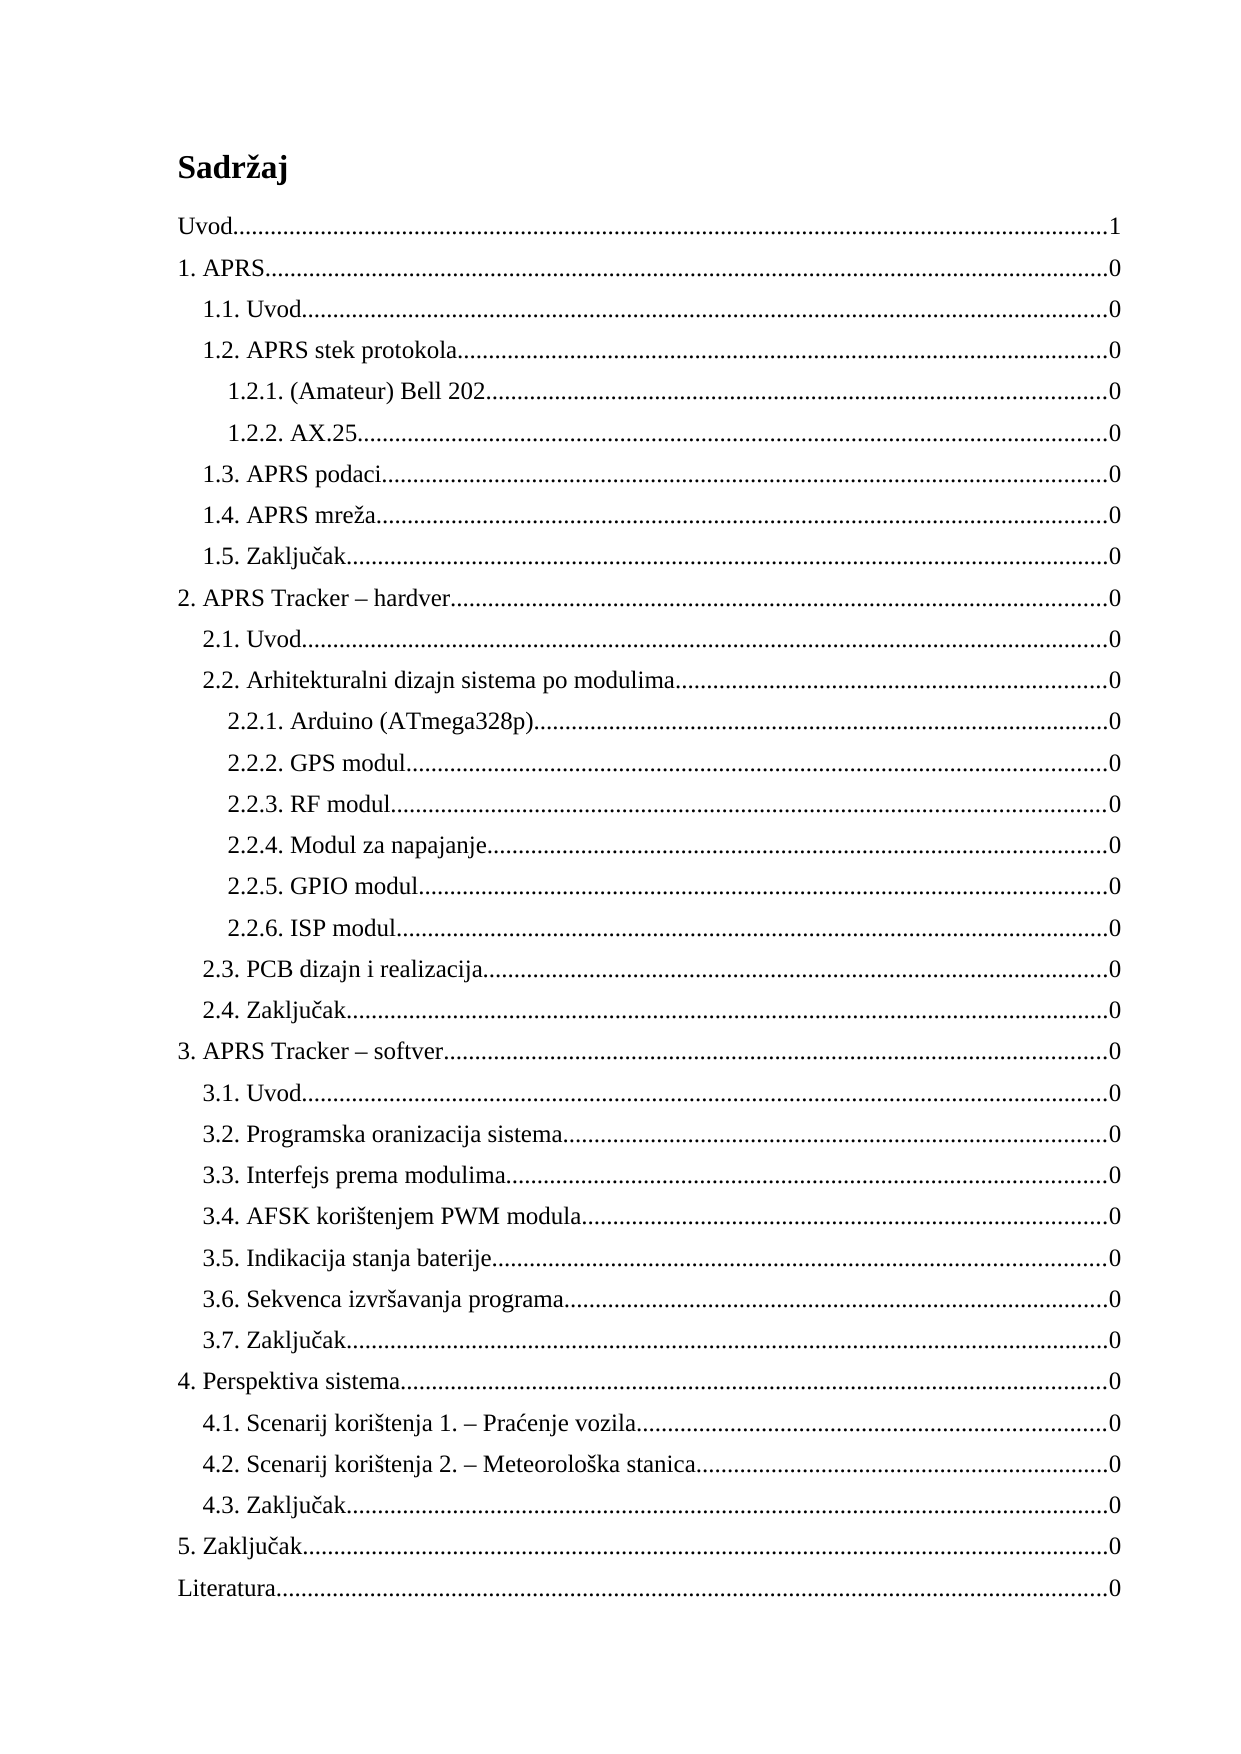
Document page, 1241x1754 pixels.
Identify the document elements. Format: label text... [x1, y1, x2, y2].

text 1.2.1. (Amateur) Bell 202 0 [227, 376, 1122, 405]
text 1.2. APRS stek protokola 0 [202, 335, 1122, 364]
text 3.7. Zaključak 0 [177, 1325, 1122, 1354]
text 1.3. APRS podaci 0 [177, 459, 1122, 488]
text 2.4. Zaključak 0 [177, 995, 1122, 1024]
text 2.3. PCB dizajn i realizacija 0 [202, 954, 1122, 983]
text 3.3. Interfejs prema modulima 0 [177, 1160, 1122, 1189]
text 3.4. AFSK korištenjem PWM modula 0 [177, 1201, 1122, 1230]
text 3.5. Indikacija stanja baterije 0 [177, 1243, 1122, 1271]
text 2.2.1. Arduino (ATmega328p) 0 [227, 706, 1122, 735]
text 3. APRS Tracker – softver 0 [177, 1036, 1122, 1065]
text 3.2. Programska oranizacija sistema 0 [177, 1119, 1122, 1148]
text 2.2.2. GPS modul 0 [227, 748, 1122, 776]
text 2.2.5. GPIO modul 0 [227, 871, 1122, 900]
text 1.4. APRS mreža 0 [202, 500, 1122, 529]
text 1.5. Zaključak 0 [202, 541, 1122, 570]
text Literatura 0 [177, 1573, 1122, 1601]
subtitle Sadržaj [177, 148, 1122, 186]
text 3.1. Uvod 0 [177, 1078, 1122, 1106]
text 2.2.3. RF modul 0 [227, 789, 1122, 818]
text 1. APRS 0 [177, 253, 1122, 281]
text 2.2.6. ISP modul 0 [227, 913, 1122, 941]
text Uvod 1 [177, 211, 1122, 240]
text 3.6. Sekvenca izvršavanja programa 0 [177, 1284, 1122, 1313]
text 2.1. Uvod 0 [202, 624, 1122, 653]
text 4.3. Zaključak 0 [177, 1490, 1122, 1519]
text 1.2.2. AX.25 0 [177, 418, 1122, 446]
text 5. Zaključak 0 [177, 1531, 1122, 1560]
text 2.2.4. Modul za napajanje 0 [227, 830, 1122, 859]
text 4.1. Scenarij korištenja 1. – Praćenje vozila 0 [177, 1408, 1122, 1436]
text 4.2. Scenarij korištenja 2. – Meteorološka stanica 0 [177, 1449, 1122, 1478]
text 2.2. Arhitekturalni dizajn sistema po modulima 0 [202, 665, 1122, 694]
text 4. Perspektiva sistema 0 [177, 1366, 1122, 1395]
text 1.1. Uvod 0 [202, 294, 1122, 323]
text 2. APRS Tracker – hardver 0 [177, 583, 1122, 611]
